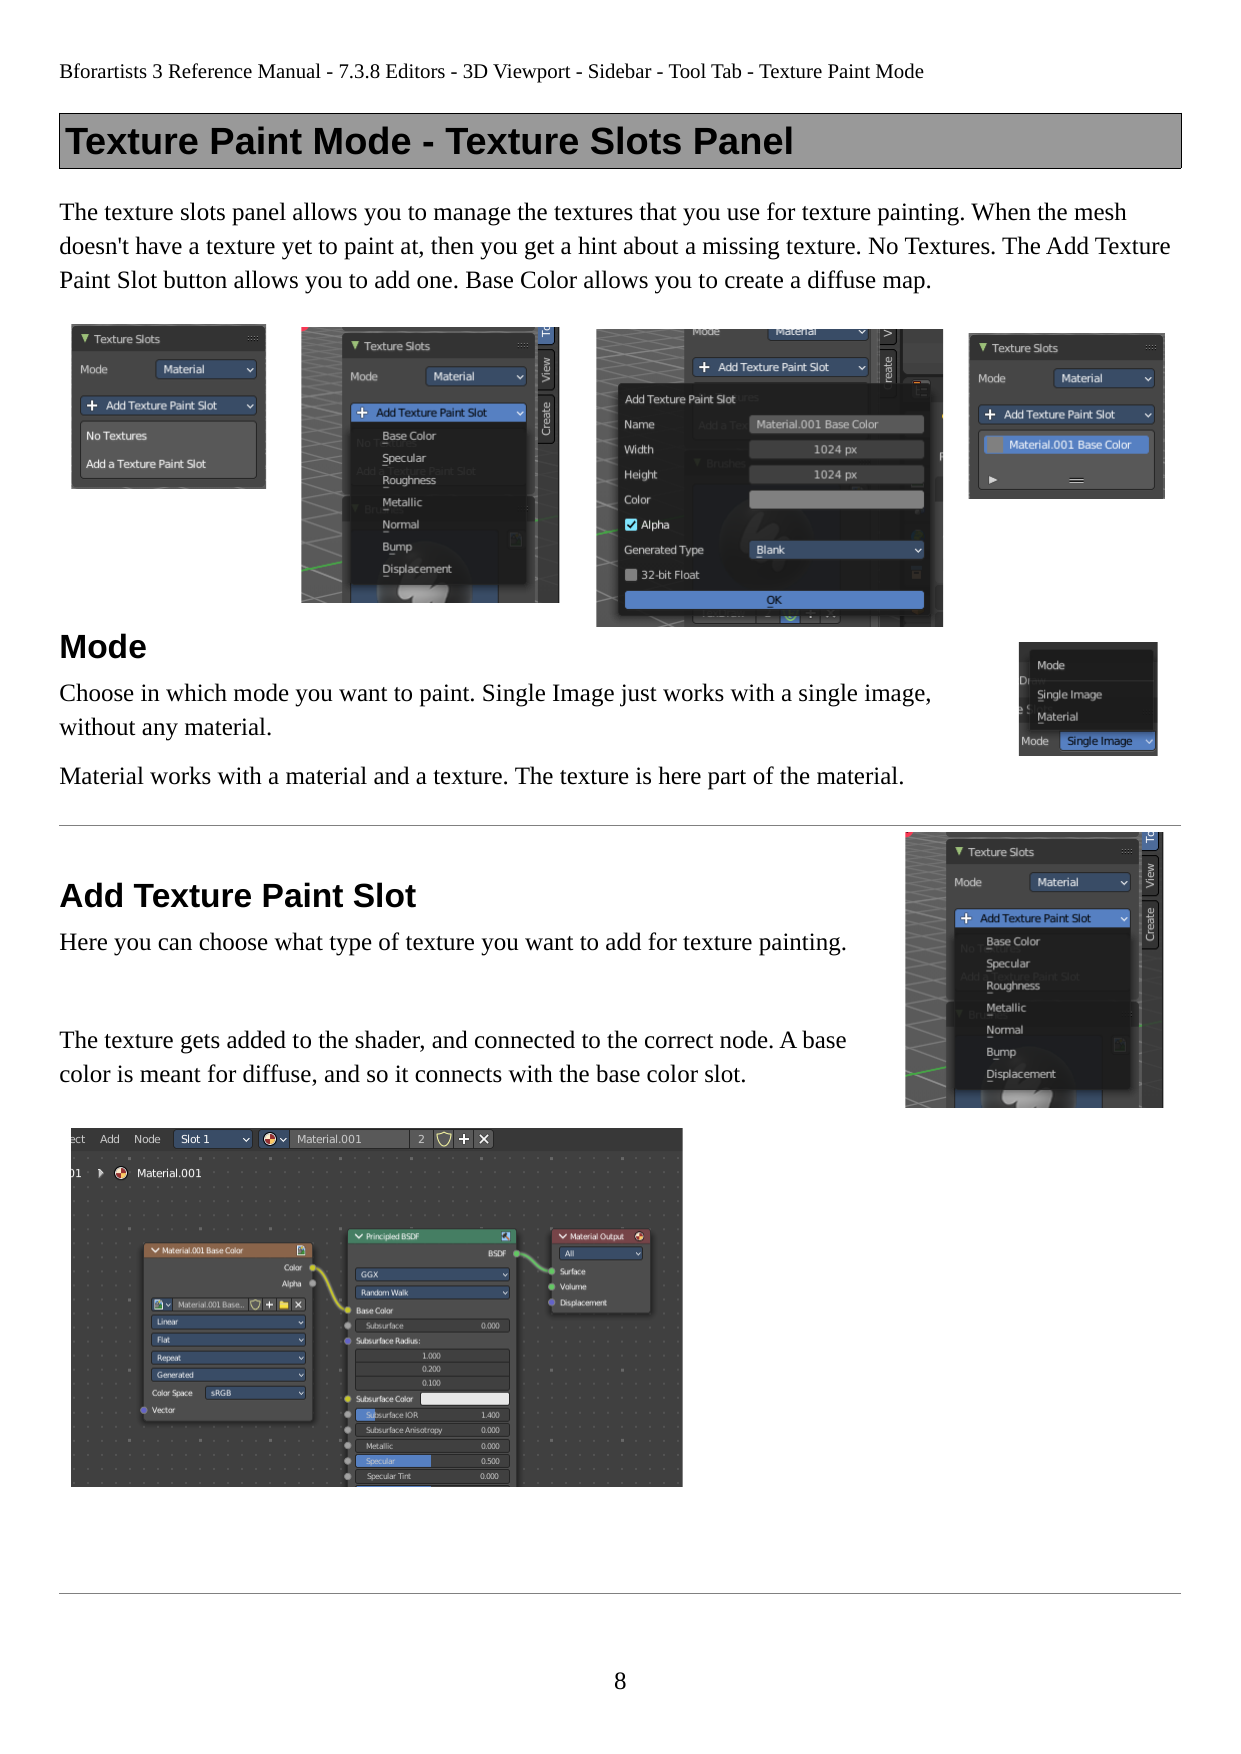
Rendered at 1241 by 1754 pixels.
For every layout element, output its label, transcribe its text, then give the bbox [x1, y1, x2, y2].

picture [71, 1128, 683, 1487]
picture [905, 832, 1164, 1108]
picture [596, 329, 944, 627]
text The texture gets added to the shader, and connected to the correct node. A base color is meant for diffuse, and so it connects with the base color slot. [59, 1025, 905, 1088]
table_header Texture Paint Mode - Texture Slots Panel [60, 114, 1181, 168]
picture [301, 327, 560, 603]
subtitle Add Texture Paint Slot [59, 875, 905, 914]
subtitle [1164, 875, 1181, 914]
subtitle Mode [59, 627, 1181, 665]
picture [968, 333, 1165, 499]
text Here you can choose what type of texture you want to add for texture painting. [59, 927, 905, 955]
picture [1018, 642, 1158, 756]
picture [71, 324, 267, 489]
text Choose in which mode you want to paint. Single Image just works with a single image, without any material. [59, 678, 1018, 741]
text The texture slots panel allows you to manage the textures that you use for texture painting. When the mesh doesn't have a texture yet to paint at, then you get a hint about a missing texture. No Textures. The Add Texture Paint Slot button allows you to add one. Base Color allows you to create a diffuse map. [59, 197, 1181, 294]
text Material works with a material and a texture. The texture is here part of the material. [59, 761, 1181, 790]
